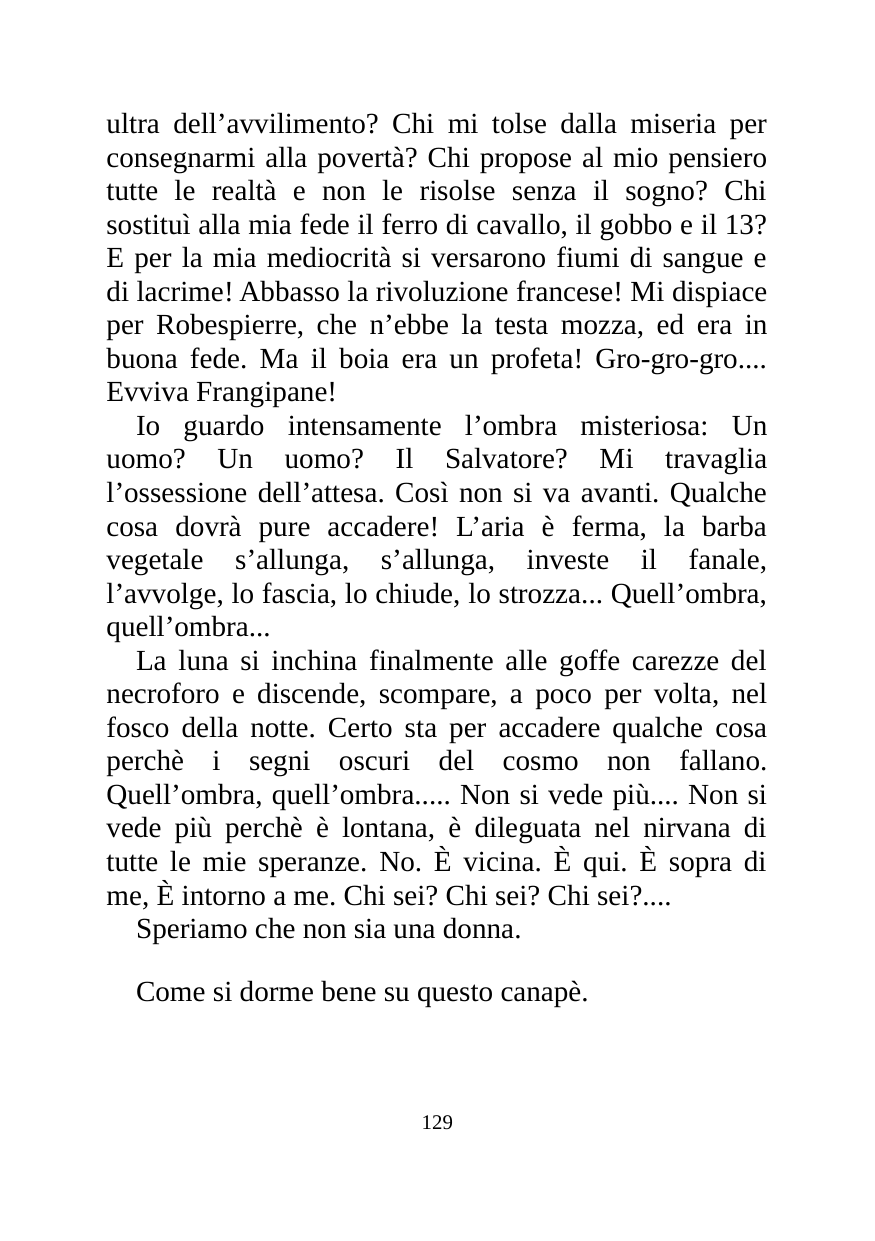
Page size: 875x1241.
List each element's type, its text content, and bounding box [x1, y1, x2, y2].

text Come si dorme bene su questo canapè. [106, 974, 768, 1008]
text Speriamo che non sia una donna. [106, 911, 768, 945]
text Io guardo intensamente l’ombra misteriosa: Un uomo? Un uomo? Il Salvatore? Mi travaglia l’ossessione dell’attesa. Così non si va avanti. Qualche cosa dovrà pure accadere! L’aria è ferma, la barba vegetale s’allunga, s’allunga, investe il fanale, l’avvolge, lo fascia, lo chiude, lo strozza... Quell’ombra, quell’ombra... [106, 408, 768, 643]
text ultra dell’avvilimento? Chi mi tolse dalla miseria per consegnarmi alla povertà? Chi propose al mio pensiero tutte le realtà e non le risolse senza il sogno? Chi sostituì alla mia fede il ferro di cavallo, il gobbo e il 13? E per la mia mediocrità si versarono fiumi di sangue e di lacrime! Abbasso la rivoluzione francese! Mi dispiace per Robespierre, che n’ebbe la testa mozza, ed era in buona fede. Ma il boia era un profeta! Gro-gro-gro.... Evviva Frangipane! [106, 106, 768, 408]
text La luna si inchina finalmente alle goffe carezze del necroforo e discende, scompare, a poco per volta, nel fosco della notte. Certo sta per accadere qualche cosa perchè i segni oscuri del cosmo non fallano. Quell’ombra, quell’ombra..... Non si vede più.... Non si vede più perchè è lontana, è dileguata nel nirvana di tutte le mie speranze. No. È vicina. È qui. È sopra di me, È intorno a me. Chi sei? Chi sei? Chi sei?.... [106, 643, 768, 911]
